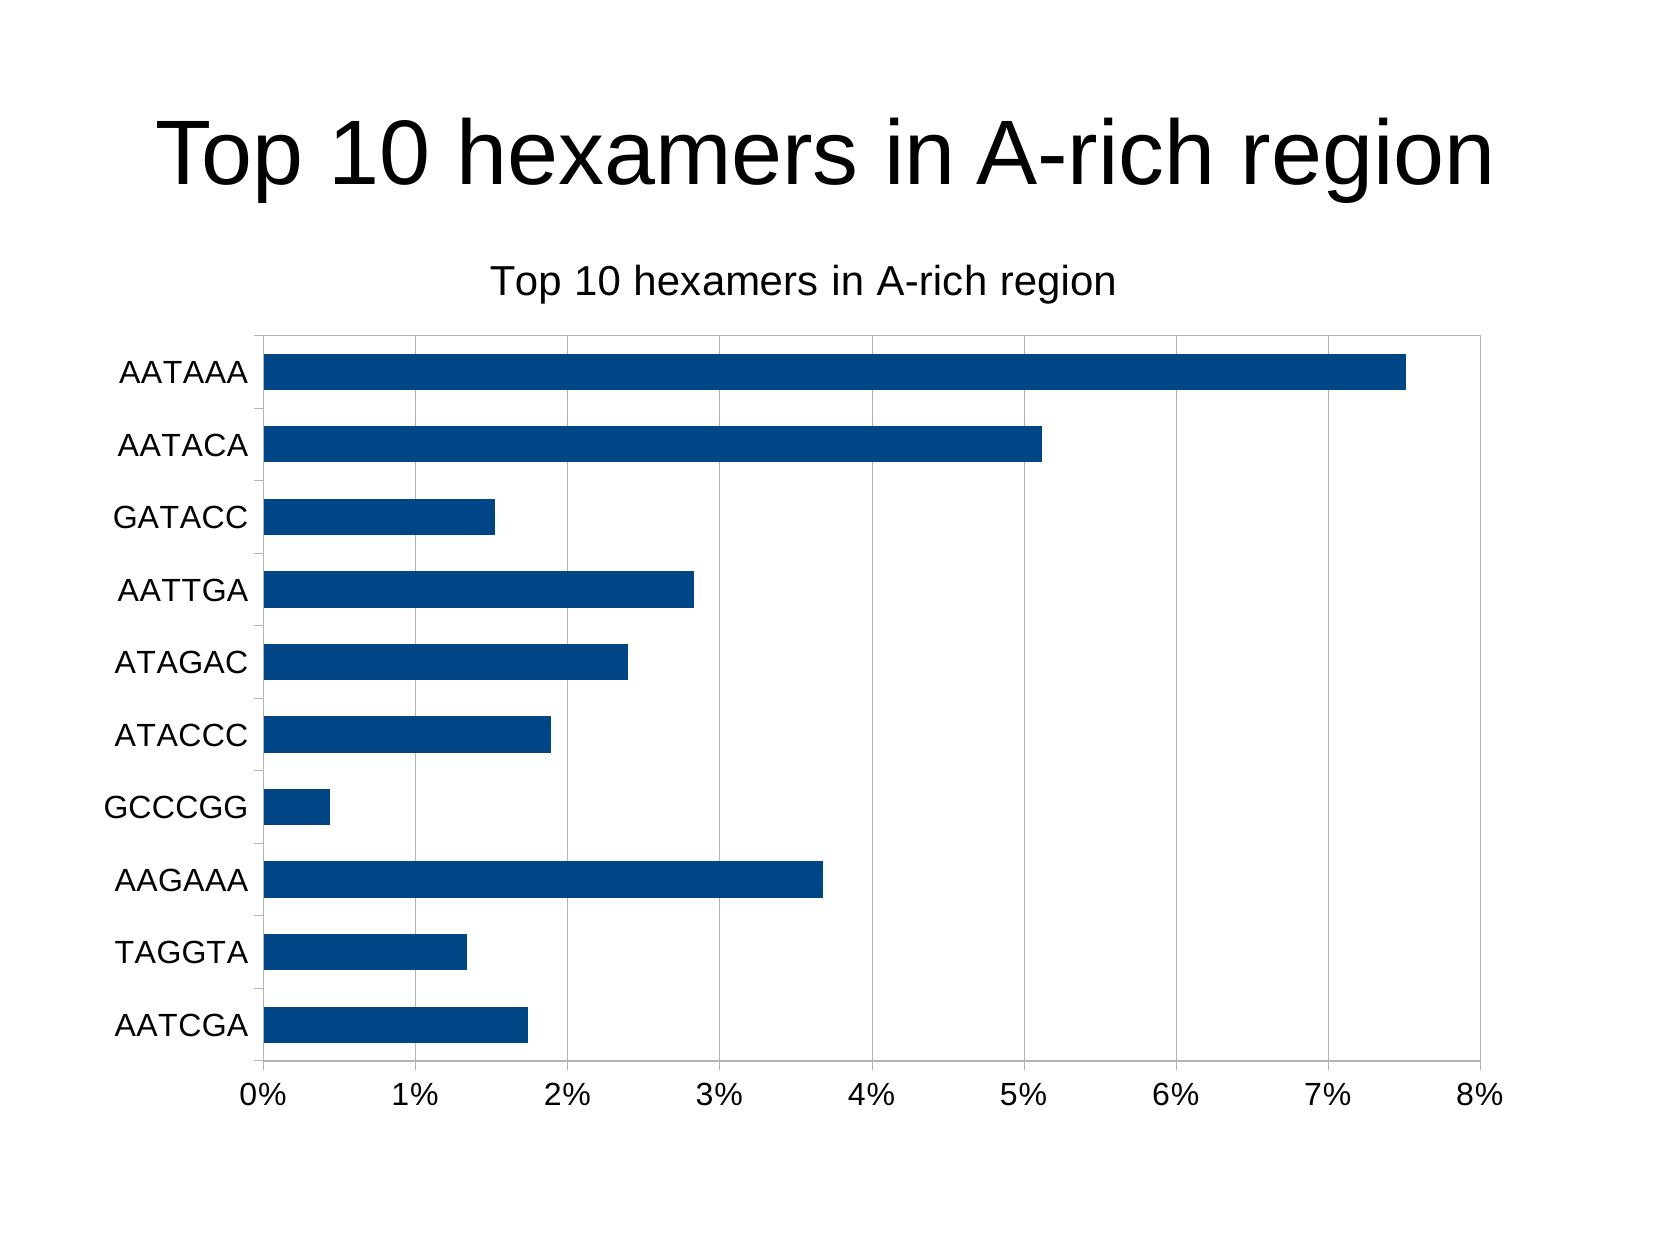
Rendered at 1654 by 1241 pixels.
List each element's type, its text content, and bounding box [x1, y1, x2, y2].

chart [74, 219, 1534, 1130]
title Top 10 hexamers in A-rich region [82, 49, 1571, 257]
